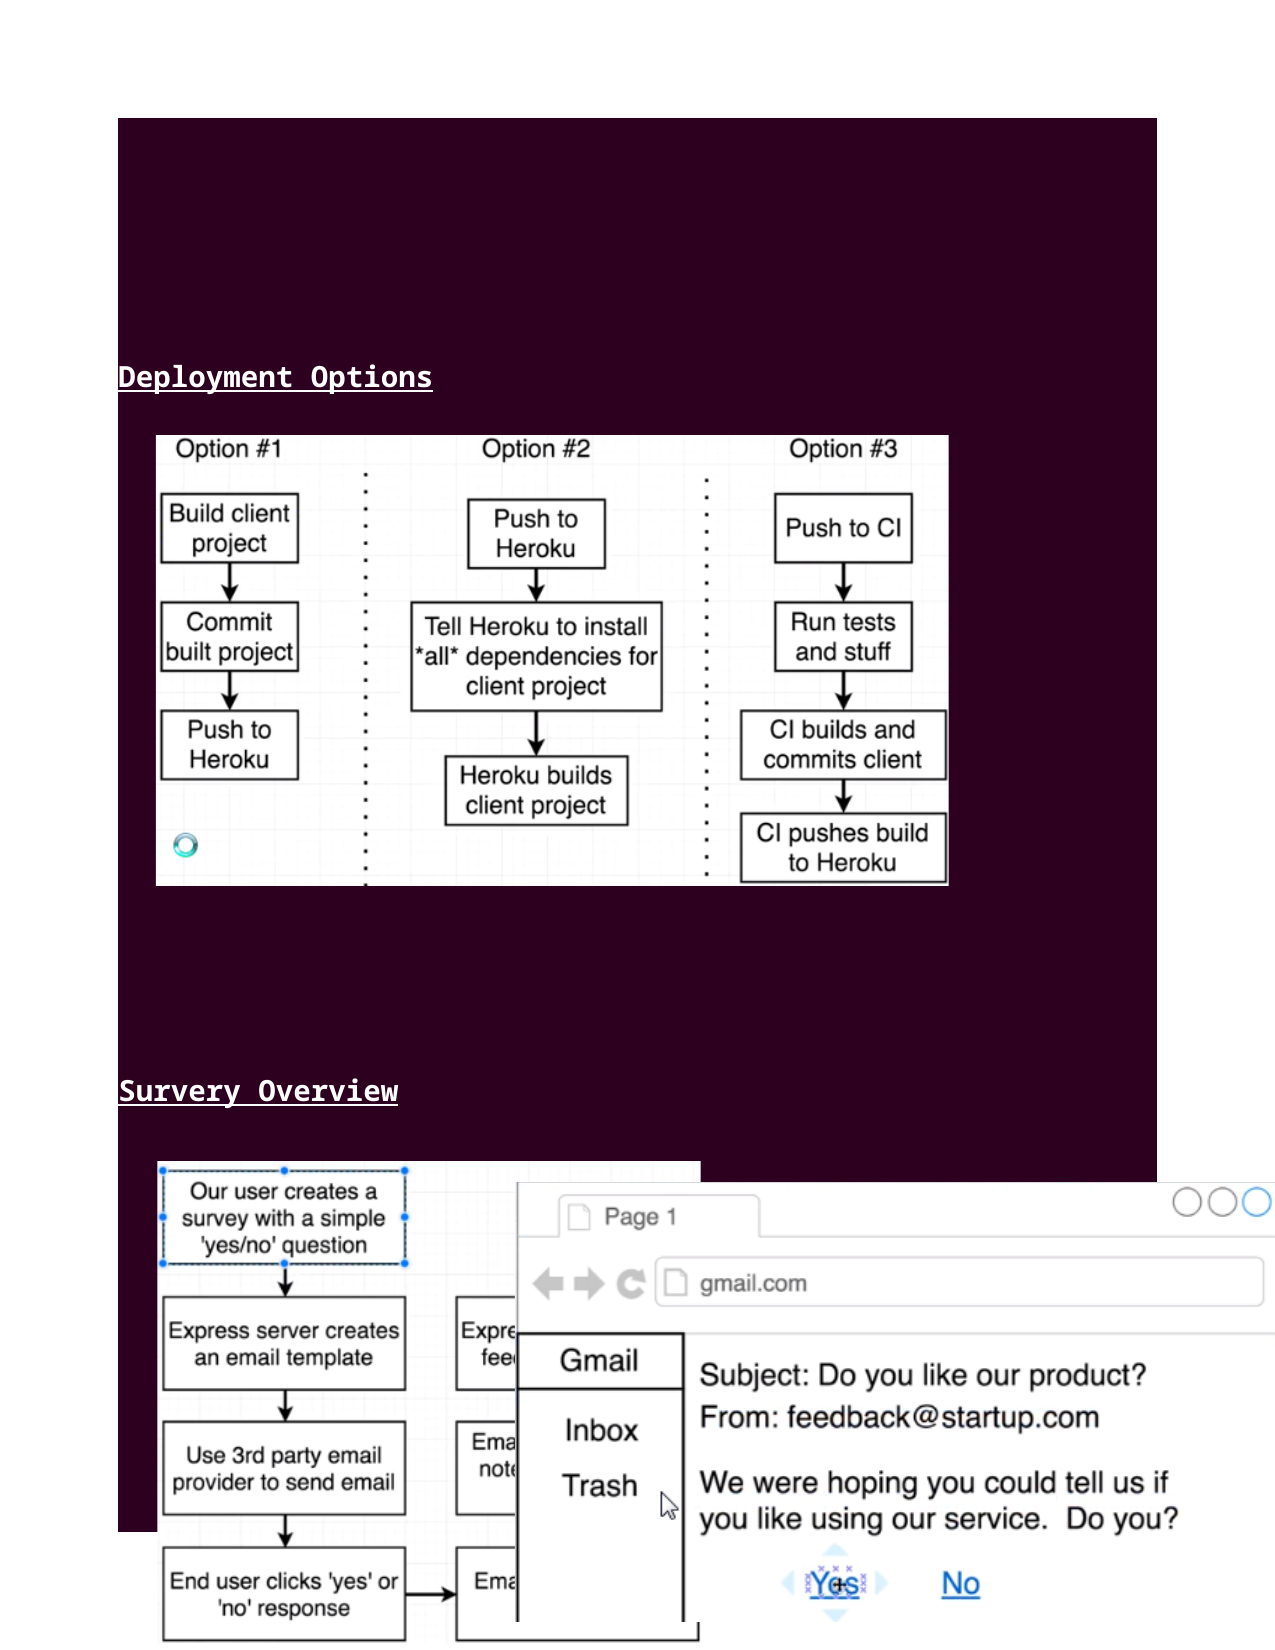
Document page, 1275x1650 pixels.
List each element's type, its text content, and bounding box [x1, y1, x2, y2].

picture [157, 1161, 1275, 1644]
text Deployment Options [118, 356, 1157, 396]
picture [155, 435, 949, 886]
text Survery Overview [118, 1071, 1157, 1110]
